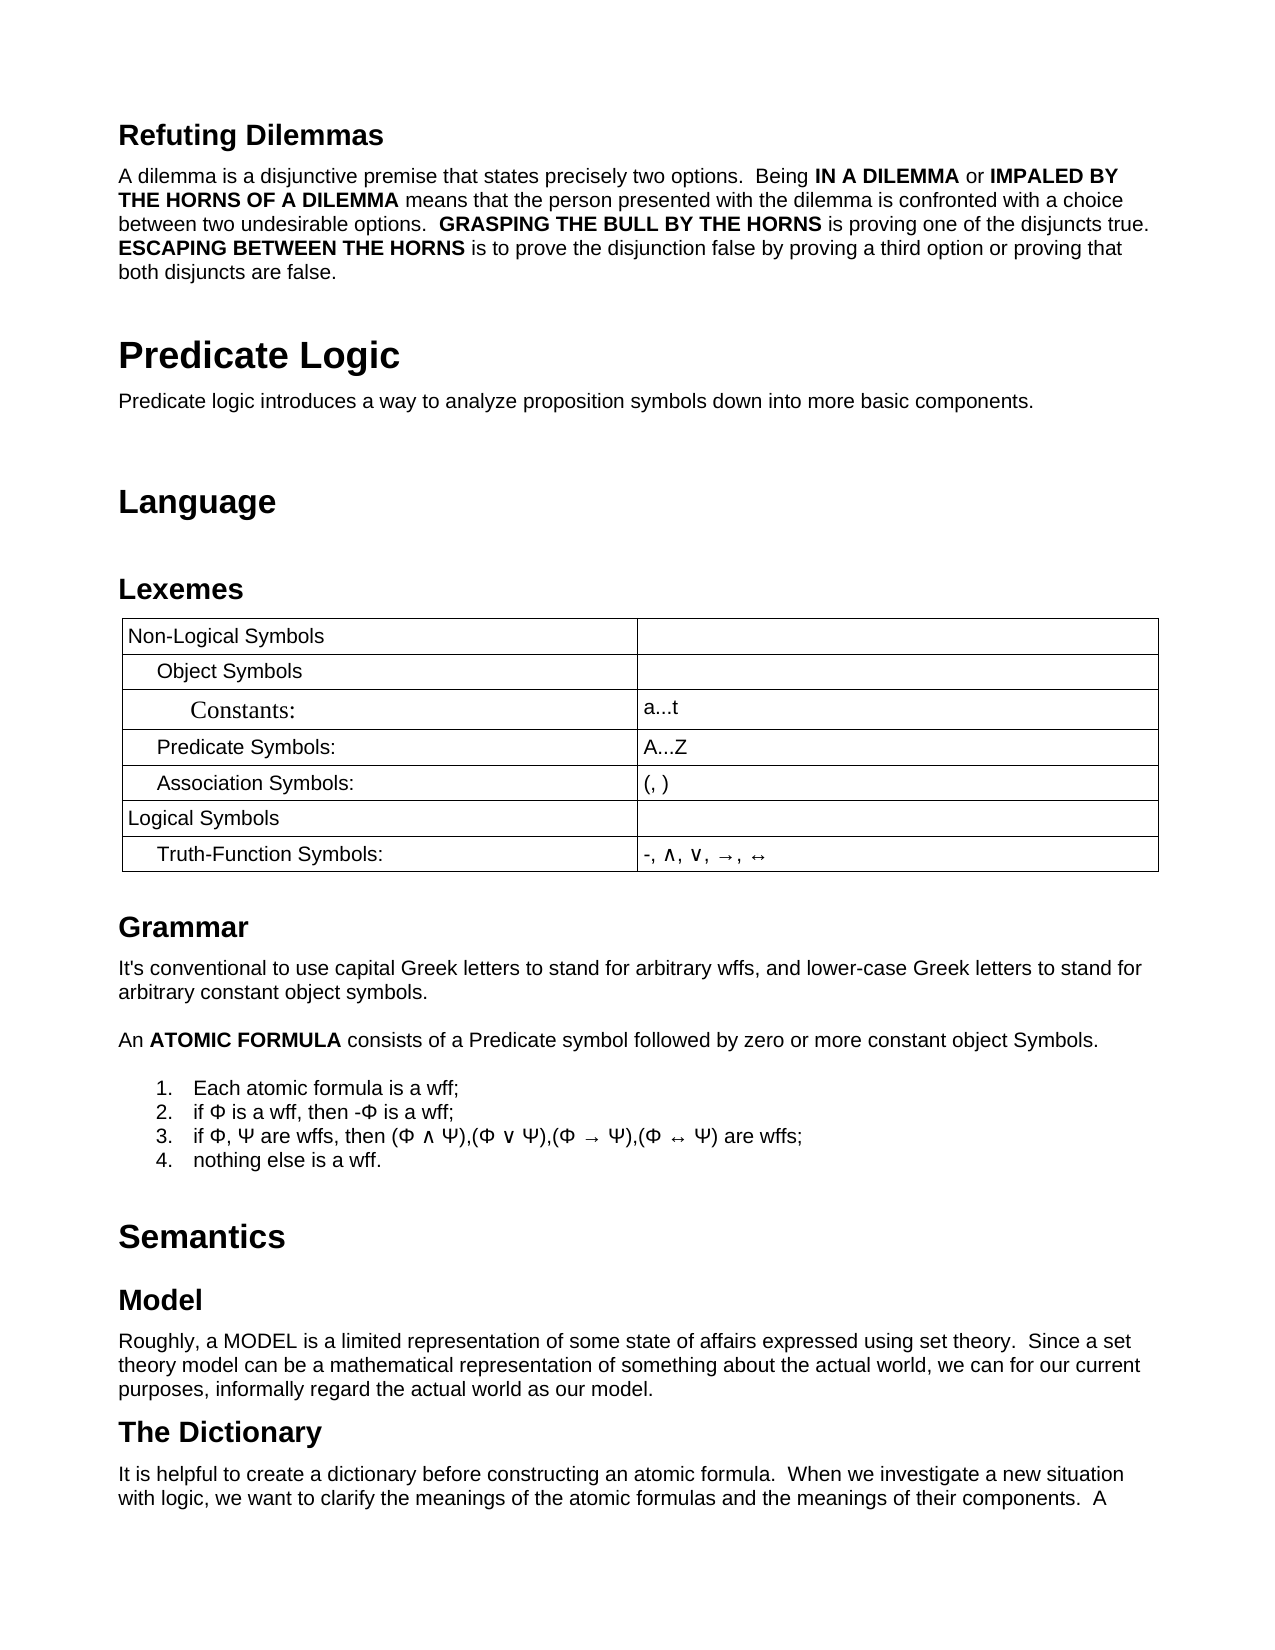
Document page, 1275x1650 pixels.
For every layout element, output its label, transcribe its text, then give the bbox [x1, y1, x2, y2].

table_cell [638, 801, 1158, 836]
table_cell Constants: [123, 690, 637, 729]
text It is helpful to create a dictionary before constructing an atomic formula. When we investigate a new situation with logic, we want to clarify the meanings of the atomic formulas and the meanings of their components. A [118, 1461, 1157, 1509]
subtitle The Dictionary [118, 1415, 1157, 1449]
table_cell A...Z [638, 730, 1158, 765]
subtitle Lexemes [118, 572, 1157, 605]
table_cell Logical Symbols [123, 801, 637, 836]
table_cell Predicate Symbols: [123, 730, 637, 765]
table_cell Object Symbols [123, 655, 637, 689]
subtitle Semantics [118, 1217, 1157, 1255]
subtitle Refuting Dilemmas [118, 118, 1157, 152]
subtitle Predicate Logic [118, 333, 1157, 377]
table_cell (, ) [638, 766, 1158, 800]
subtitle Language [118, 482, 1157, 521]
text Roughly, a MODEL is a limited representation of some state of affairs expressed using set theory. Since a set theory model can be a mathematical representation of something about the actual world, we can for our current purposes, informally regard the actual world as our model. [118, 1329, 1157, 1401]
list if Φ is a wff, then -Φ is a wff; [156, 1100, 1157, 1124]
table_cell Association Symbols: [123, 766, 637, 800]
text Predicate logic introduces a way to analyze proposition symbols down into more basic components. [118, 389, 1157, 413]
table_cell -, ∧, ∨, →, ↔ [638, 837, 1158, 871]
text It's conventional to use capital Greek letters to stand for arbitrary wffs, and lower-case Greek letters to stand for arbitrary constant object symbols. [118, 956, 1157, 1004]
table_cell a...t [638, 690, 1158, 729]
list nothing else is a wff. [156, 1148, 1157, 1172]
text An ATOMIC FORMULA consists of a Predicate symbol followed by zero or more constant object Symbols. [118, 1028, 1157, 1052]
table_header [638, 619, 1158, 653]
table_cell Truth-Function Symbols: [123, 837, 637, 871]
table_header Non-Logical Symbols [123, 619, 637, 653]
table_cell [638, 655, 1158, 689]
subtitle Grammar [118, 910, 1157, 944]
list Each atomic formula is a wff; [156, 1076, 1157, 1100]
subtitle Model [118, 1282, 1157, 1316]
text A dilemma is a disjunctive premise that states precisely two options. Being IN A DILEMMA or IMPALED BY THE HORNS OF A DILEMMA means that the person presented with the dilemma is confronted with a choice between two undesirable options. GRASPING THE BULL BY THE HORNS is proving one of the disjuncts true. ESCAPING BETWEEN THE HORNS is to prove the disjunction false by proving a third option or proving that both disjuncts are false. [118, 164, 1157, 284]
list if Φ, Ψ are wffs, then (Φ ∧ Ψ),(Φ ∨ Ψ),(Φ → Ψ),(Φ ↔ Ψ) are wffs; [156, 1124, 1157, 1148]
